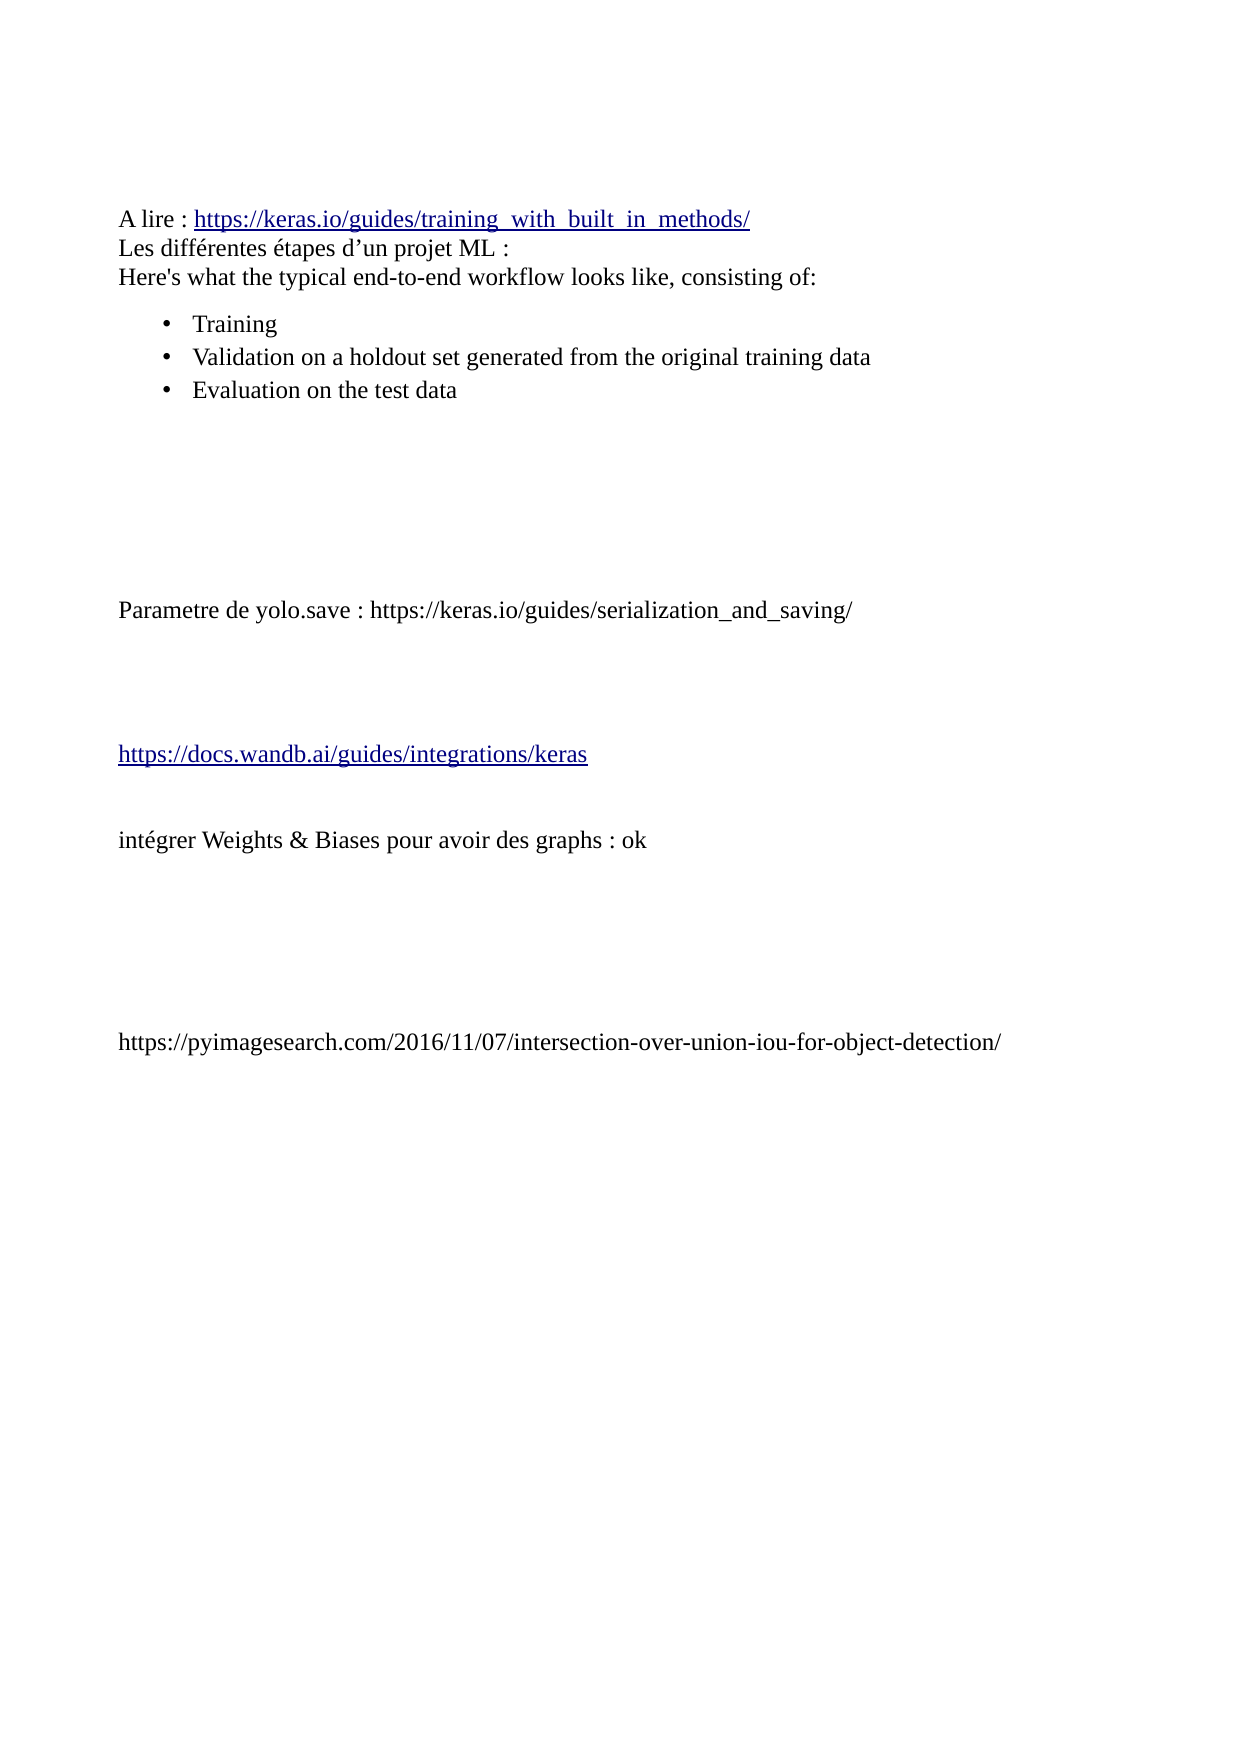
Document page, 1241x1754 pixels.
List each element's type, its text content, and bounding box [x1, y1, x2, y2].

list Evaluation on the test data [162, 376, 1122, 404]
text Parametre de yolo.save : https://keras.io/guides/serialization_and_saving/ [118, 596, 1122, 624]
list Training [162, 309, 1122, 338]
text Here's what the typical end-to-end workflow looks like, consisting of: [118, 262, 1122, 291]
text https://pyimagesearch.com/2016/11/07/intersection-over-union-iou-for-object-detection/ [118, 1027, 1122, 1056]
text A lire : https://keras.io/guides/training_with_built_in_methods/ [118, 204, 1122, 233]
text Les différentes étapes d’un projet ML : [118, 233, 1122, 262]
text intégrer Weights & Biases pour avoir des graphs : ok [118, 826, 1122, 854]
list Validation on a holdout set generated from the original training data [162, 342, 1122, 371]
text https://docs.wandb.ai/guides/integrations/keras [118, 739, 1122, 768]
